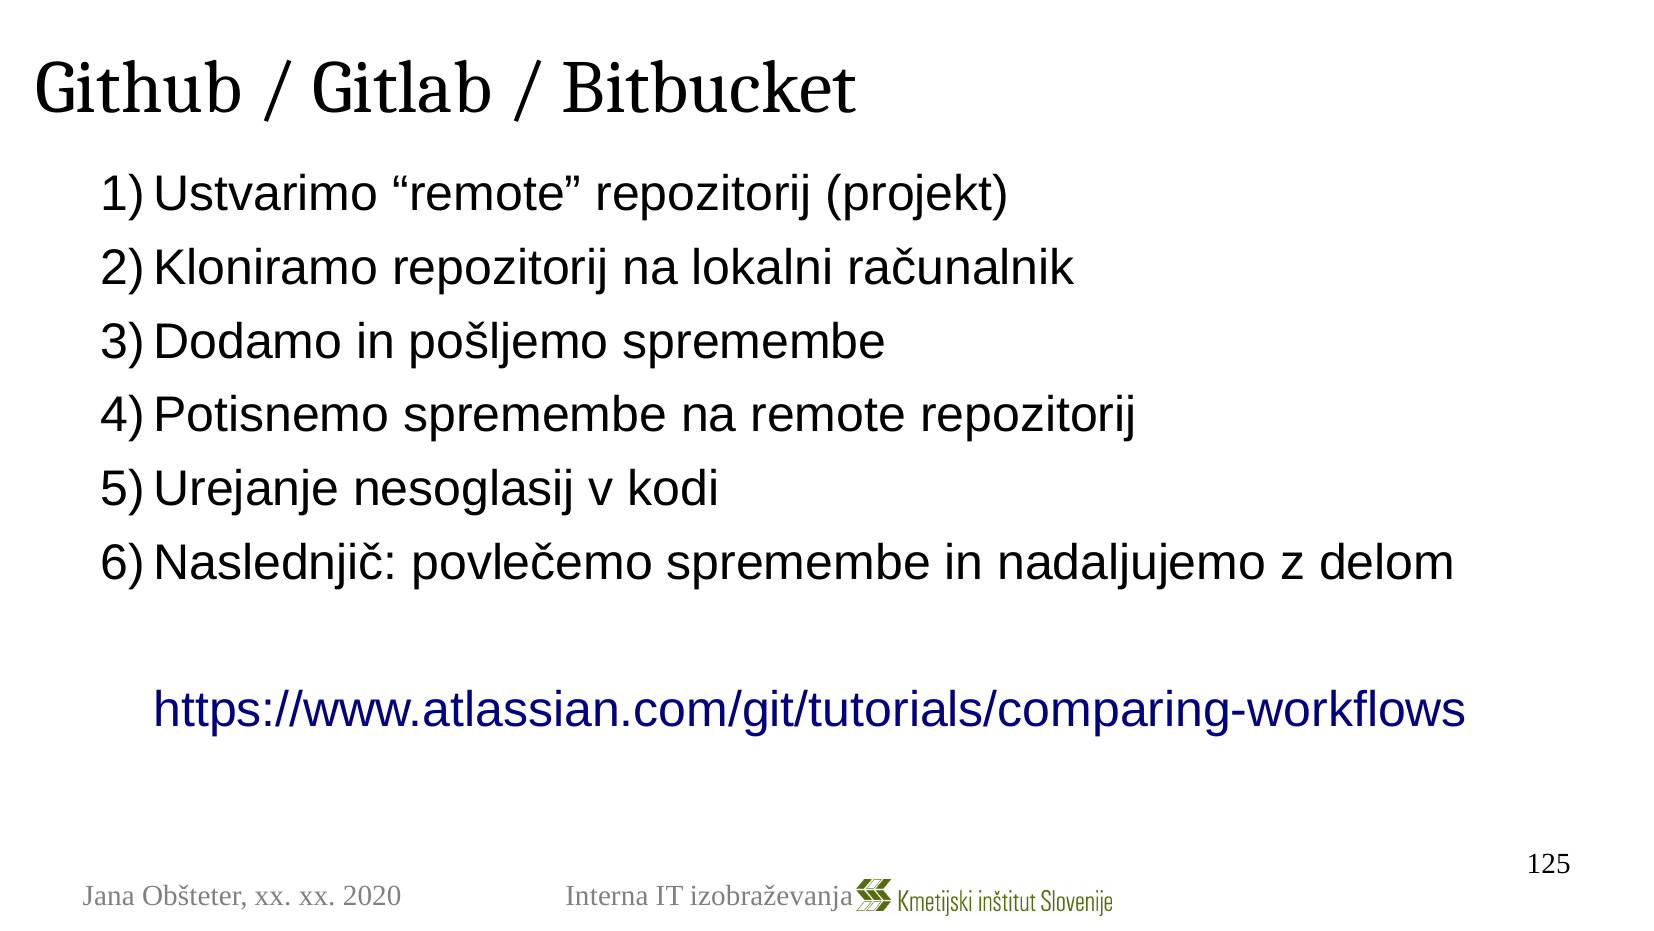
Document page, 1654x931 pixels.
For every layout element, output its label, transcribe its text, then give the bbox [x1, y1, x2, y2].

picture [856, 879, 1112, 916]
title Github / Gitlab / Bitbucket [35, 21, 1524, 154]
list Ustvarimo “remote” repozitorij (projekt) Kloniramo repozitorij na lokalni računalnik Dodamo in pošljemo spremembe Potisnemo spremembe na remote repozitorij Urejanje nesoglasij v kodi Naslednjič: povlečemo spremembe in nadaljujemo z delom https://www.atlassian.com/git/tutorials/comparing-workflows [82, 165, 1642, 827]
